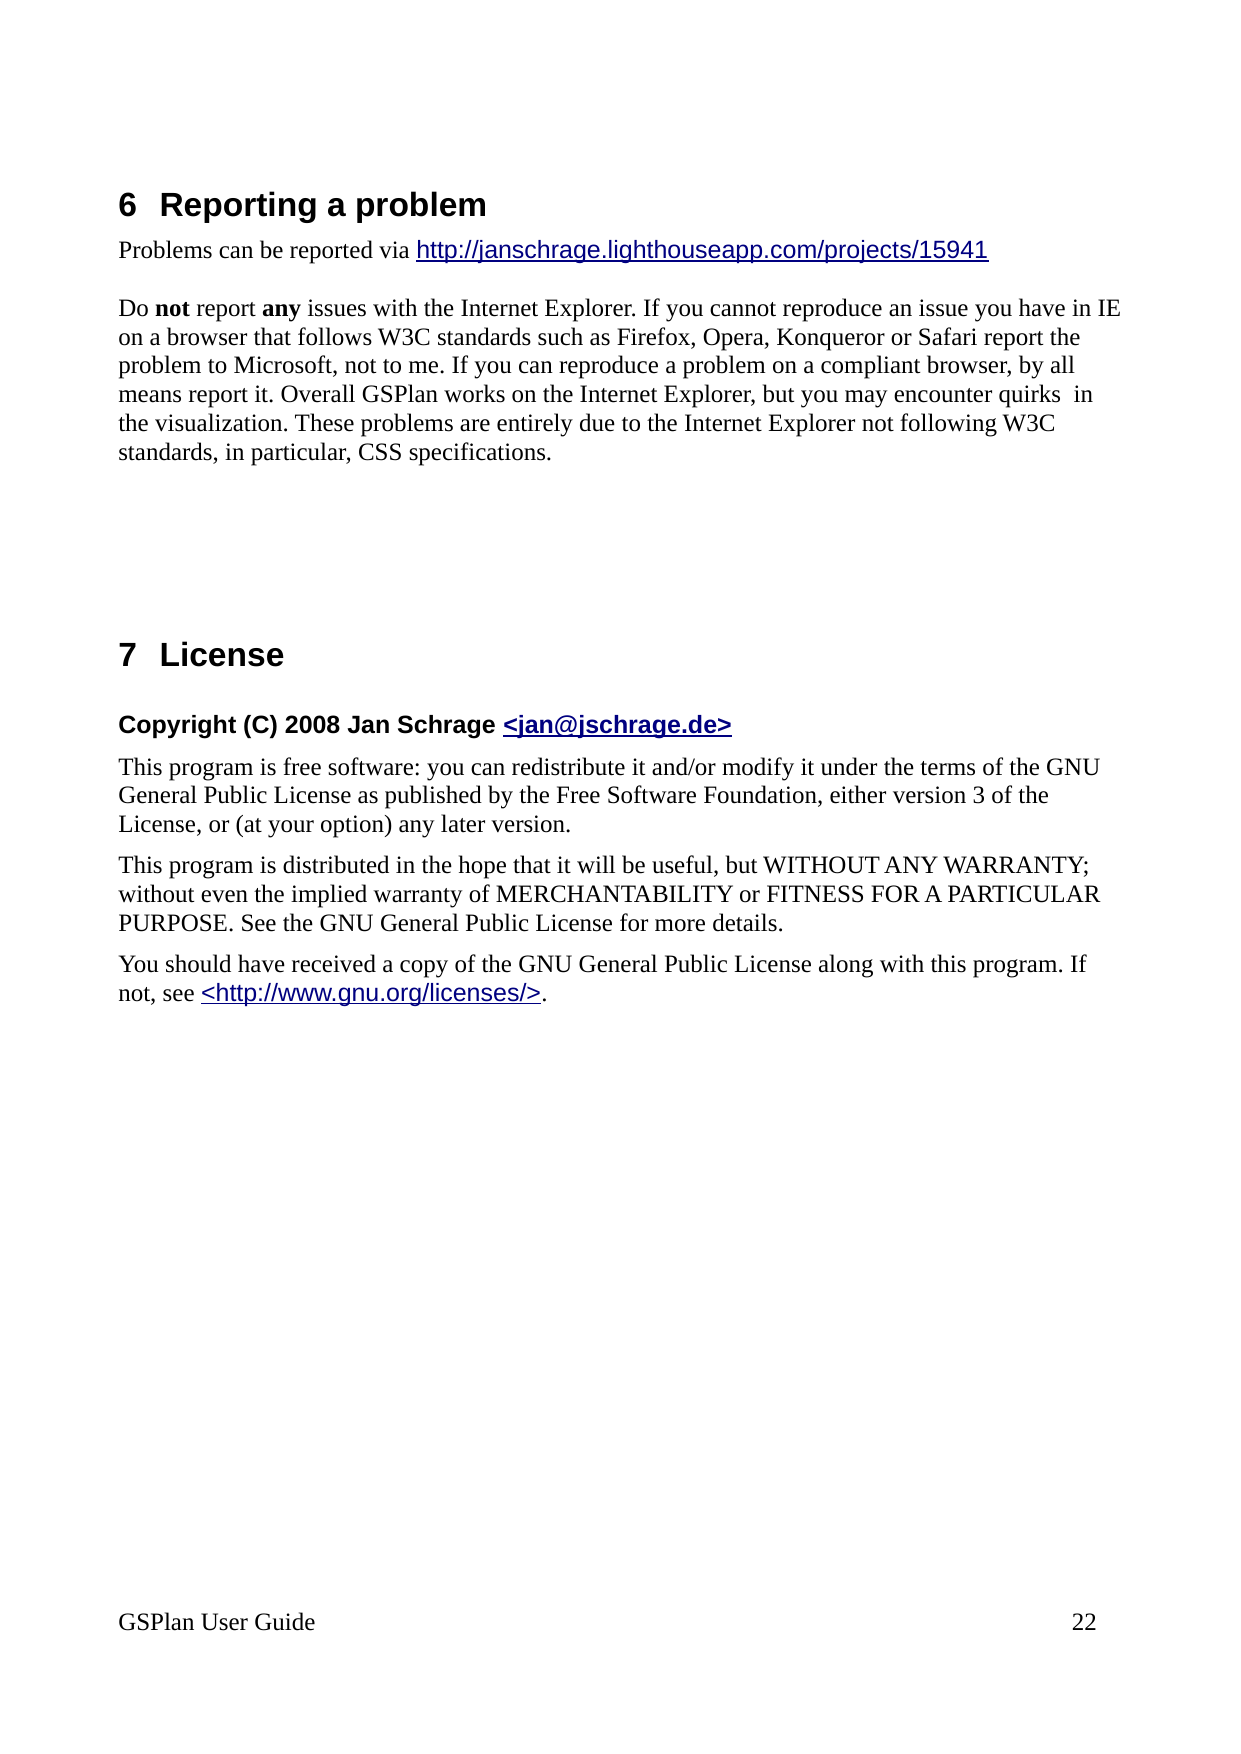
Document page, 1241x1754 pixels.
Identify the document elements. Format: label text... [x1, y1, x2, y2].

text This program is distributed in the hope that it will be useful, but WITHOUT ANY WARRANTY; without even the implied warranty of MERCHANTABILITY or FITNESS FOR A PARTICULAR PURPOSE. See the GNU General Public License for more details. [118, 851, 1122, 937]
subtitle License [118, 634, 1122, 673]
text Problems can be reported via http://janschrage.lighthouseapp.com/projects/15941 [118, 236, 1122, 264]
subtitle Reporting a problem [118, 184, 1122, 223]
text Do not report any issues with the Internet Explorer. If you cannot reproduce an issue you have in IE on a browser that follows W3C standards such as Firefox, Opera, Konqueror or Safari report the problem to Microsoft, not to me. If you can reproduce a problem on a compliant browser, by all means report it. Overall GSPlan works on the Internet Explorer, but you may encounter quirks in the visualization. These problems are entirely due to the Internet Explorer not following W3C standards, in particular, CSS specifications. [118, 293, 1122, 466]
text Copyright (C) 2008 Jan Schrage <jan@jschrage.de> [118, 711, 1122, 739]
text You should have received a copy of the GNU General Public License along with this program. If not, see <http://www.gnu.org/licenses/>. [118, 949, 1122, 1007]
text This program is free software: you can redistribute it and/or modify it under the terms of the GNU General Public License as published by the Free Software Foundation, either version 3 of the License, or (at your option) any later version. [118, 752, 1122, 838]
